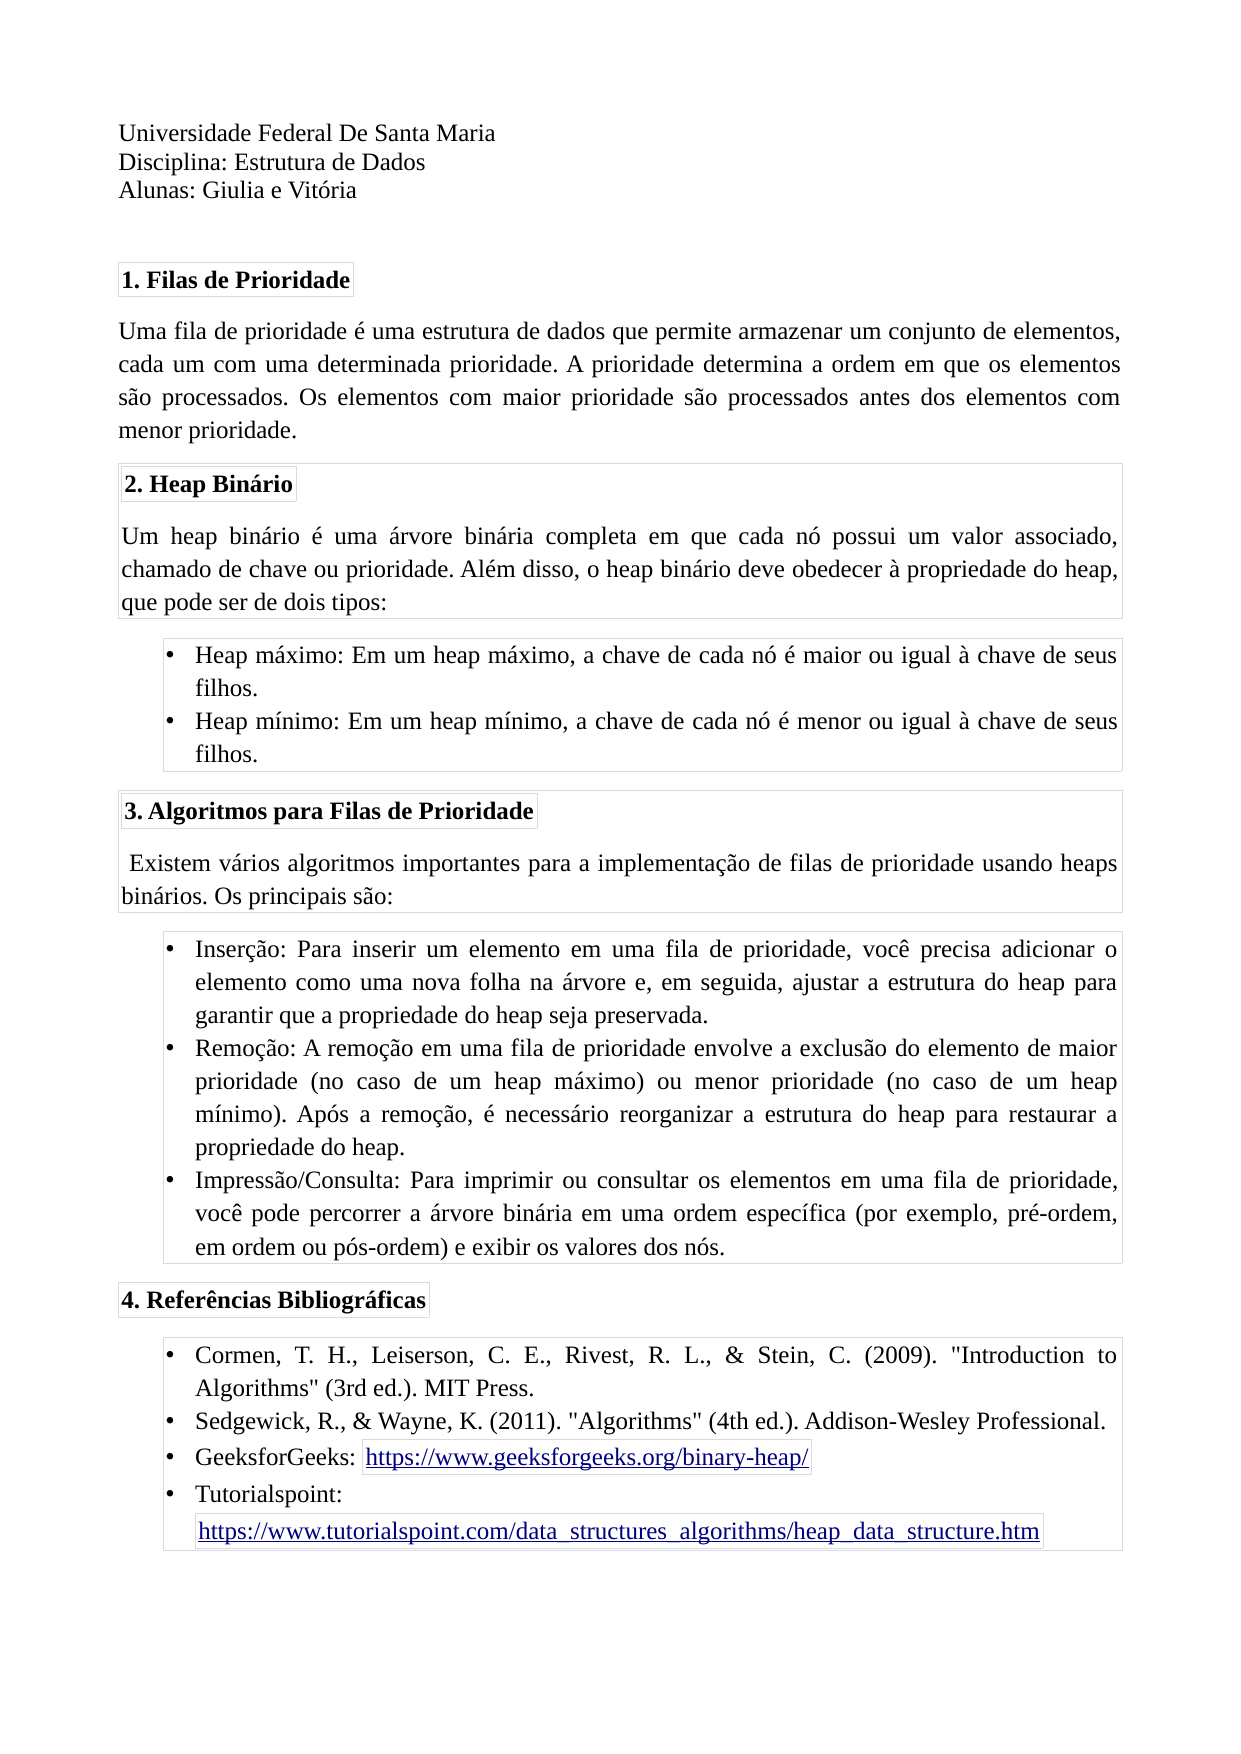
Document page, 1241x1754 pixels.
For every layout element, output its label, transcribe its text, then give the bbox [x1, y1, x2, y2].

list GeeksforGeeks: https://www.geeksforgeeks.org/binary-heap/ [164, 1436, 1122, 1474]
text Disciplina: Estrutura de Dados [118, 147, 1122, 176]
text [430, 1282, 1122, 1317]
text 2. Heap Binário [119, 464, 1122, 501]
list Tutorialspoint: https://www.tutorialspoint.com/data_structures_algorithms/heap_data_structure.htm [164, 1476, 1122, 1550]
text Um heap binário é uma árvore binária completa em que cada nó possui um valor associado, chamado de chave ou prioridade. Além disso, o heap binário deve obedecer à propriedade do heap, que pode ser de dois tipos: [119, 518, 1122, 618]
text Existem vários algoritmos importantes para a implementação de filas de prioridade usando heaps binários. Os principais são: [119, 845, 1122, 912]
text Universidade Federal De Santa Maria [118, 118, 1122, 147]
list Heap máximo: Em um heap máximo, a chave de cada nó é maior ou igual à chave de seus filhos. [164, 639, 1122, 702]
text 3. Algoritmos para Filas de Prioridade [119, 791, 1122, 828]
text Alunas: Giulia e Vitória [118, 176, 1122, 204]
text [354, 262, 1122, 297]
text 4. Referências Bibliográficas [119, 1283, 429, 1317]
list Sedgewick, R., & Wayne, K. (2011). "Algorithms" (4th ed.). Addison-Wesley Professional. [164, 1403, 1122, 1434]
list Inserção: Para inserir um elemento em uma fila de prioridade, você precisa adicionar o elemento como uma nova folha na árvore e, em seguida, ajustar a estrutura do heap para garantir que a propriedade do heap seja preservada. [164, 932, 1122, 1029]
text Uma fila de prioridade é uma estrutura de dados que permite armazenar um conjunto de elementos, cada um com uma determinada prioridade. A prioridade determina a ordem em que os elementos são processados. Os elementos com maior prioridade são processados antes dos elementos com menor prioridade. [118, 316, 1122, 444]
list Cormen, T. H., Leiserson, C. E., Rivest, R. L., & Stein, C. (2009). "Introduction to Algorithms" (3rd ed.). MIT Press. [164, 1338, 1122, 1402]
list Heap mínimo: Em um heap mínimo, a chave de cada nó é menor ou igual à chave de seus filhos. [164, 703, 1122, 771]
list Remoção: A remoção em uma fila de prioridade envolve a exclusão do elemento de maior prioridade (no caso de um heap máximo) ou menor prioridade (no caso de um heap mínimo). Após a remoção, é necessário reorganizar a estrutura do heap para restaurar a propriedade do heap. [164, 1030, 1122, 1161]
list Impressão/Consulta: Para imprimir ou consultar os elementos em uma fila de prioridade, você pode percorrer a árvore binária em uma ordem específica (por exemplo, pré-ordem, em ordem ou pós-ordem) e exibir os valores dos nós. [164, 1162, 1122, 1263]
text 1. Filas de Prioridade [119, 263, 353, 296]
